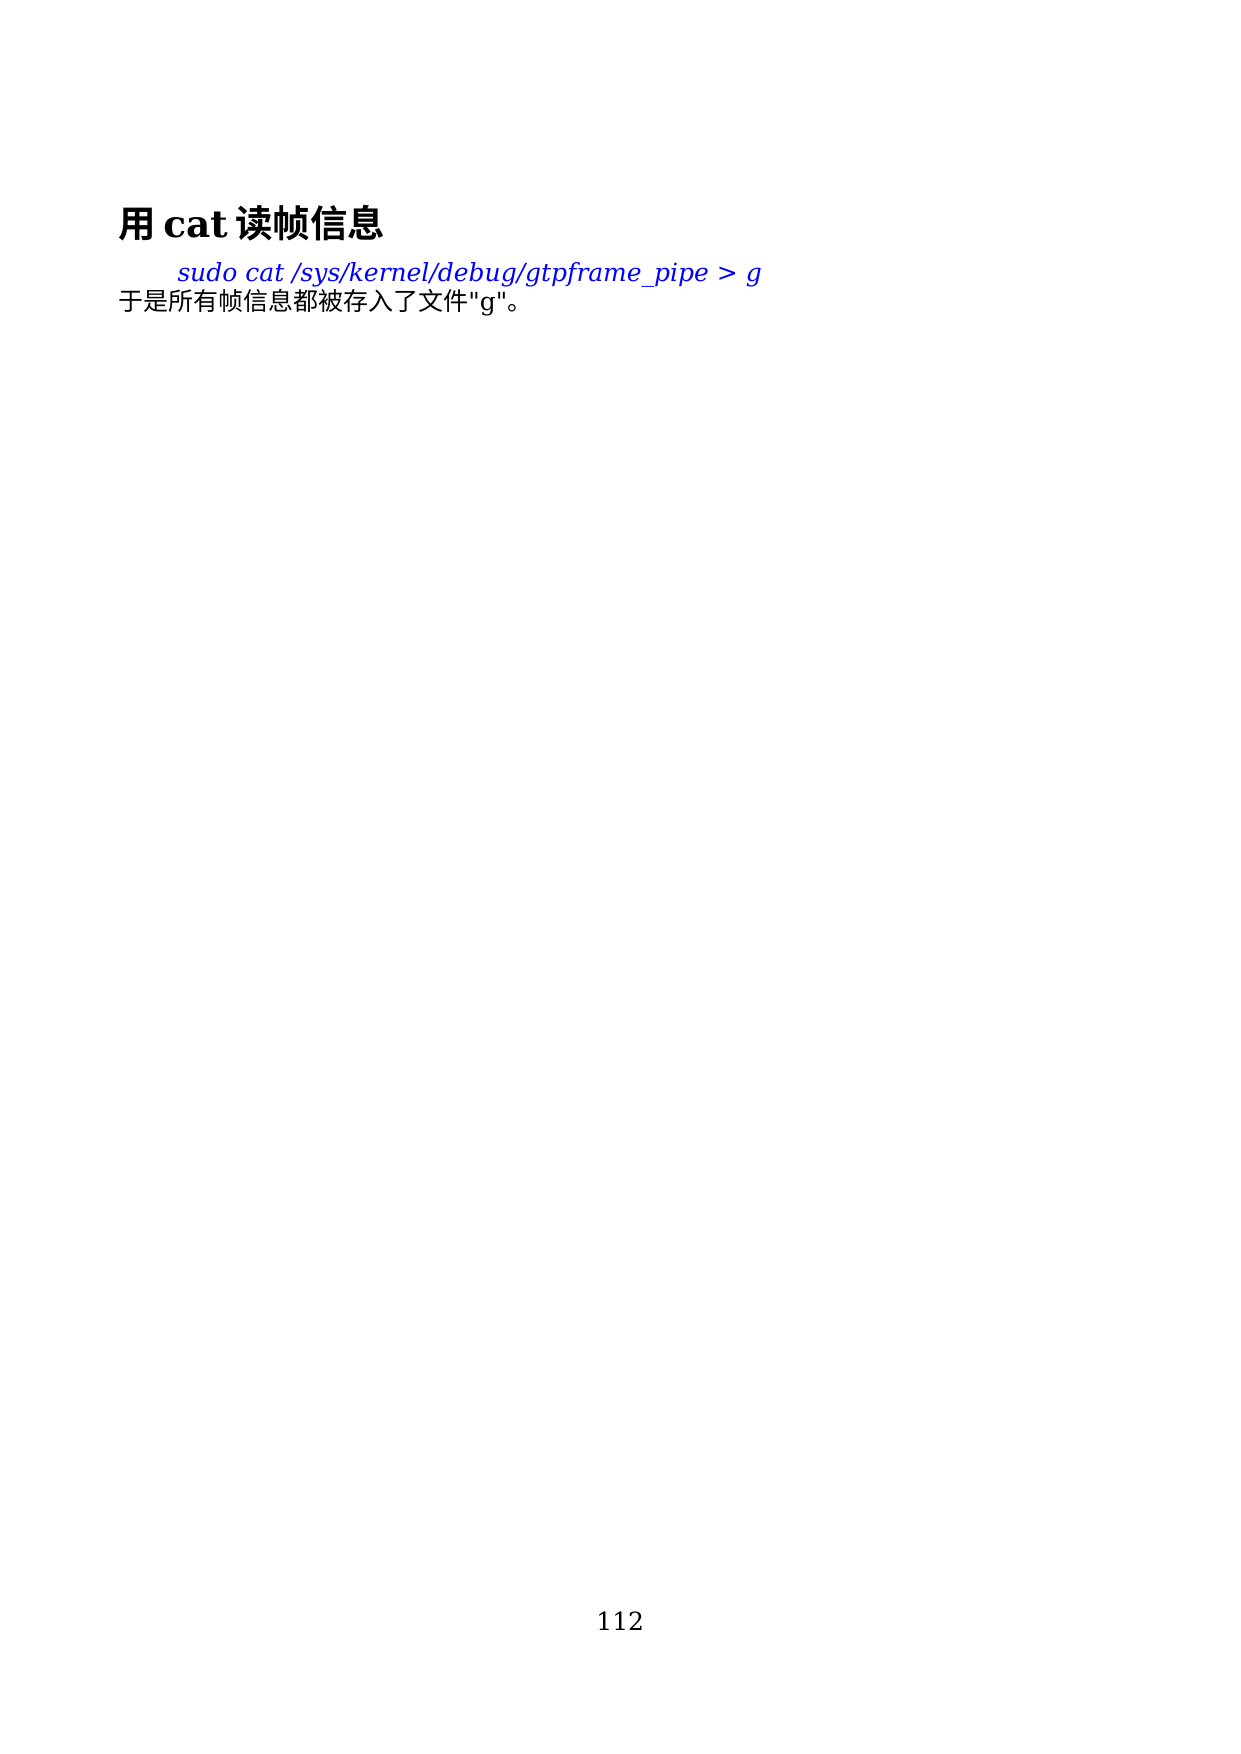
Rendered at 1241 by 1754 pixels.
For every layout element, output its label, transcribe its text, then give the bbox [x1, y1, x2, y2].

text 于是所有帧信息都被存入了文件"g"。 [118, 287, 1122, 317]
text sudo cat /sys/kernel/debug/gtpframe_pipe > g [177, 258, 1063, 287]
subtitle 用cat读帧信息 [118, 202, 1122, 246]
